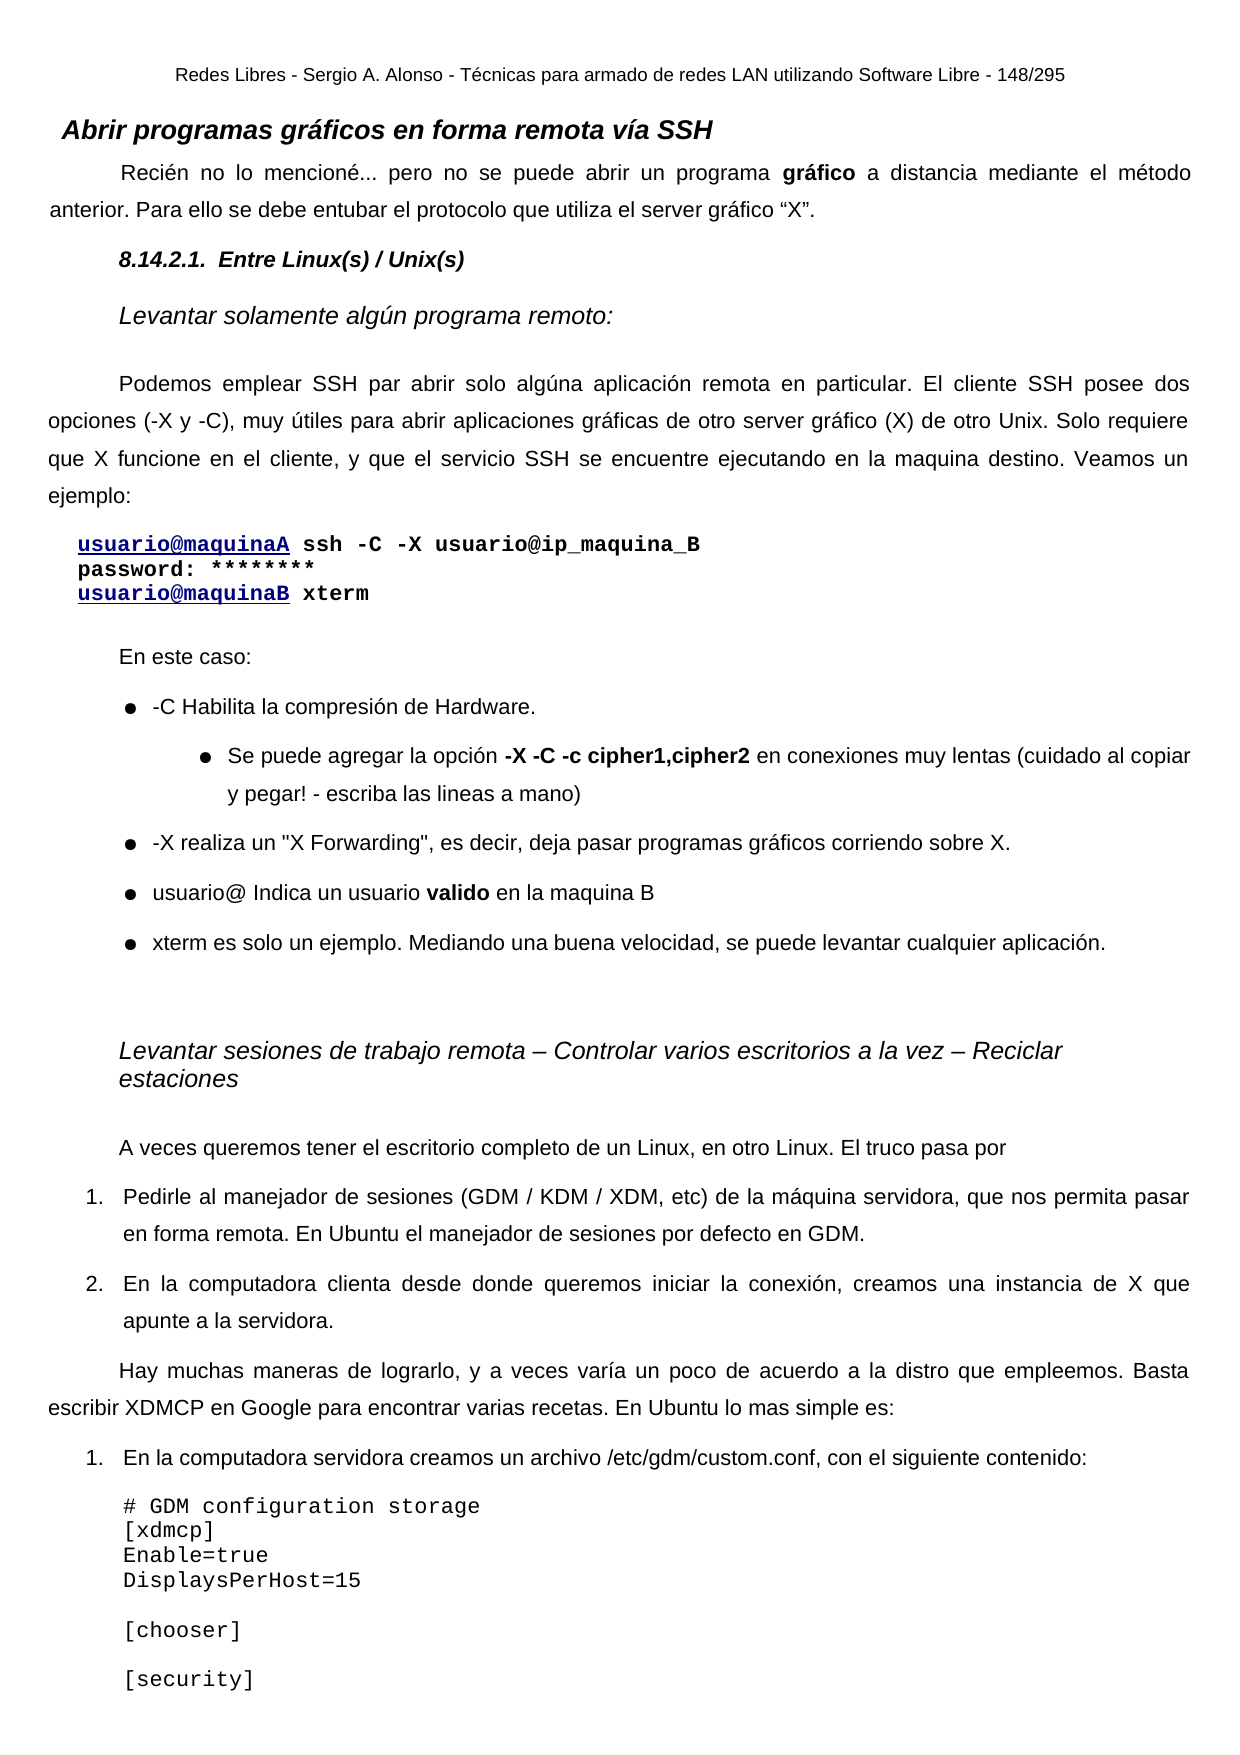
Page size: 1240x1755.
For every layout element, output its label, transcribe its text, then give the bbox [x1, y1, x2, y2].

text [chooser] [123, 1619, 1192, 1644]
text Podemos emplear SSH par abrir solo algúna aplicación remota en particular. El cliente SSH posee dos opciones (-X y -C), muy útiles para abrir aplicaciones gráficas de otro server gráfico (X) de otro Unix. Solo requiere que X funcione en el cliente, y que el servicio SSH se encuentre ejecutando en la maquina destino. Veamos un ejemplo: [48, 372, 1192, 508]
subtitle Abrir programas gráficos en forma remota vía SSH [32, 115, 1192, 145]
subtitle Entre Linux(s) / Unix(s) [119, 247, 1192, 272]
text # GDM configuration storage [123, 1495, 1192, 1520]
text Hay muchas maneras de lograrlo, y a veces varía un poco de acuerdo a la distro que empleemos. Basta escribir XDMCP en Google para encontrar varias recetas. En Ubuntu lo mas simple es: [48, 1358, 1192, 1420]
list usuario@maquinaB xterm [48, 582, 1192, 607]
list Se puede agregar la opción -X -C -c cipher1,cipher2 en conexiones muy lentas (cuidado al copiar y pegar! - escriba las lineas a mano) [198, 744, 1192, 806]
subtitle Levantar solamente algún programa remoto: [119, 302, 1192, 330]
list En la computadora clienta desde donde queremos iniciar la conexión, creamos una instancia de X que apunte a la servidora. [85, 1271, 1192, 1333]
list usuario@ Indica un usuario valido en la maquina B [123, 880, 1192, 905]
list usuario@maquinaA ssh -C -X usuario@ip_maquina_B [48, 533, 1192, 558]
list xterm es solo un ejemplo. Mediando una buena velocidad, se puede levantar cualquier aplicación. [123, 930, 1192, 955]
subtitle Levantar sesiones de trabajo remota – Controlar varios escritorios a la vez – Reciclar estaciones [119, 1037, 1192, 1093]
list -X realiza un "X Forwarding", es decir, deja pasar programas gráficos corriendo sobre X. [123, 831, 1192, 856]
list password: ******** [48, 558, 1192, 582]
list -C Habilita la compresión de Hardware. [123, 694, 1192, 719]
list Pedirle al manejador de sesiones (GDM / KDM / XDM, etc) de la máquina servidora, que nos permita pasar en forma remota. En Ubuntu el manejador de sesiones por defecto en GDM. [85, 1184, 1192, 1247]
text En este caso: [48, 644, 1192, 669]
text Enable=true [123, 1544, 1192, 1569]
text [xdmcp] [123, 1520, 1192, 1544]
text DisplaysPerHost=15 [123, 1569, 1192, 1594]
list En la computadora servidora creamos un archivo /etc/gdm/custom.conf, con el siguiente contenido: [85, 1445, 1192, 1470]
text Recién no lo mencioné... pero no se puede abrir un programa gráfico a distancia mediante el método anterior. Para ello se debe entubar el protocolo que utiliza el server gráfico “X”. [49, 160, 1192, 222]
text [security] [123, 1668, 1192, 1693]
text A veces queremos tener el escritorio completo de un Linux, en otro Linux. El truco pasa por [48, 1135, 1192, 1160]
